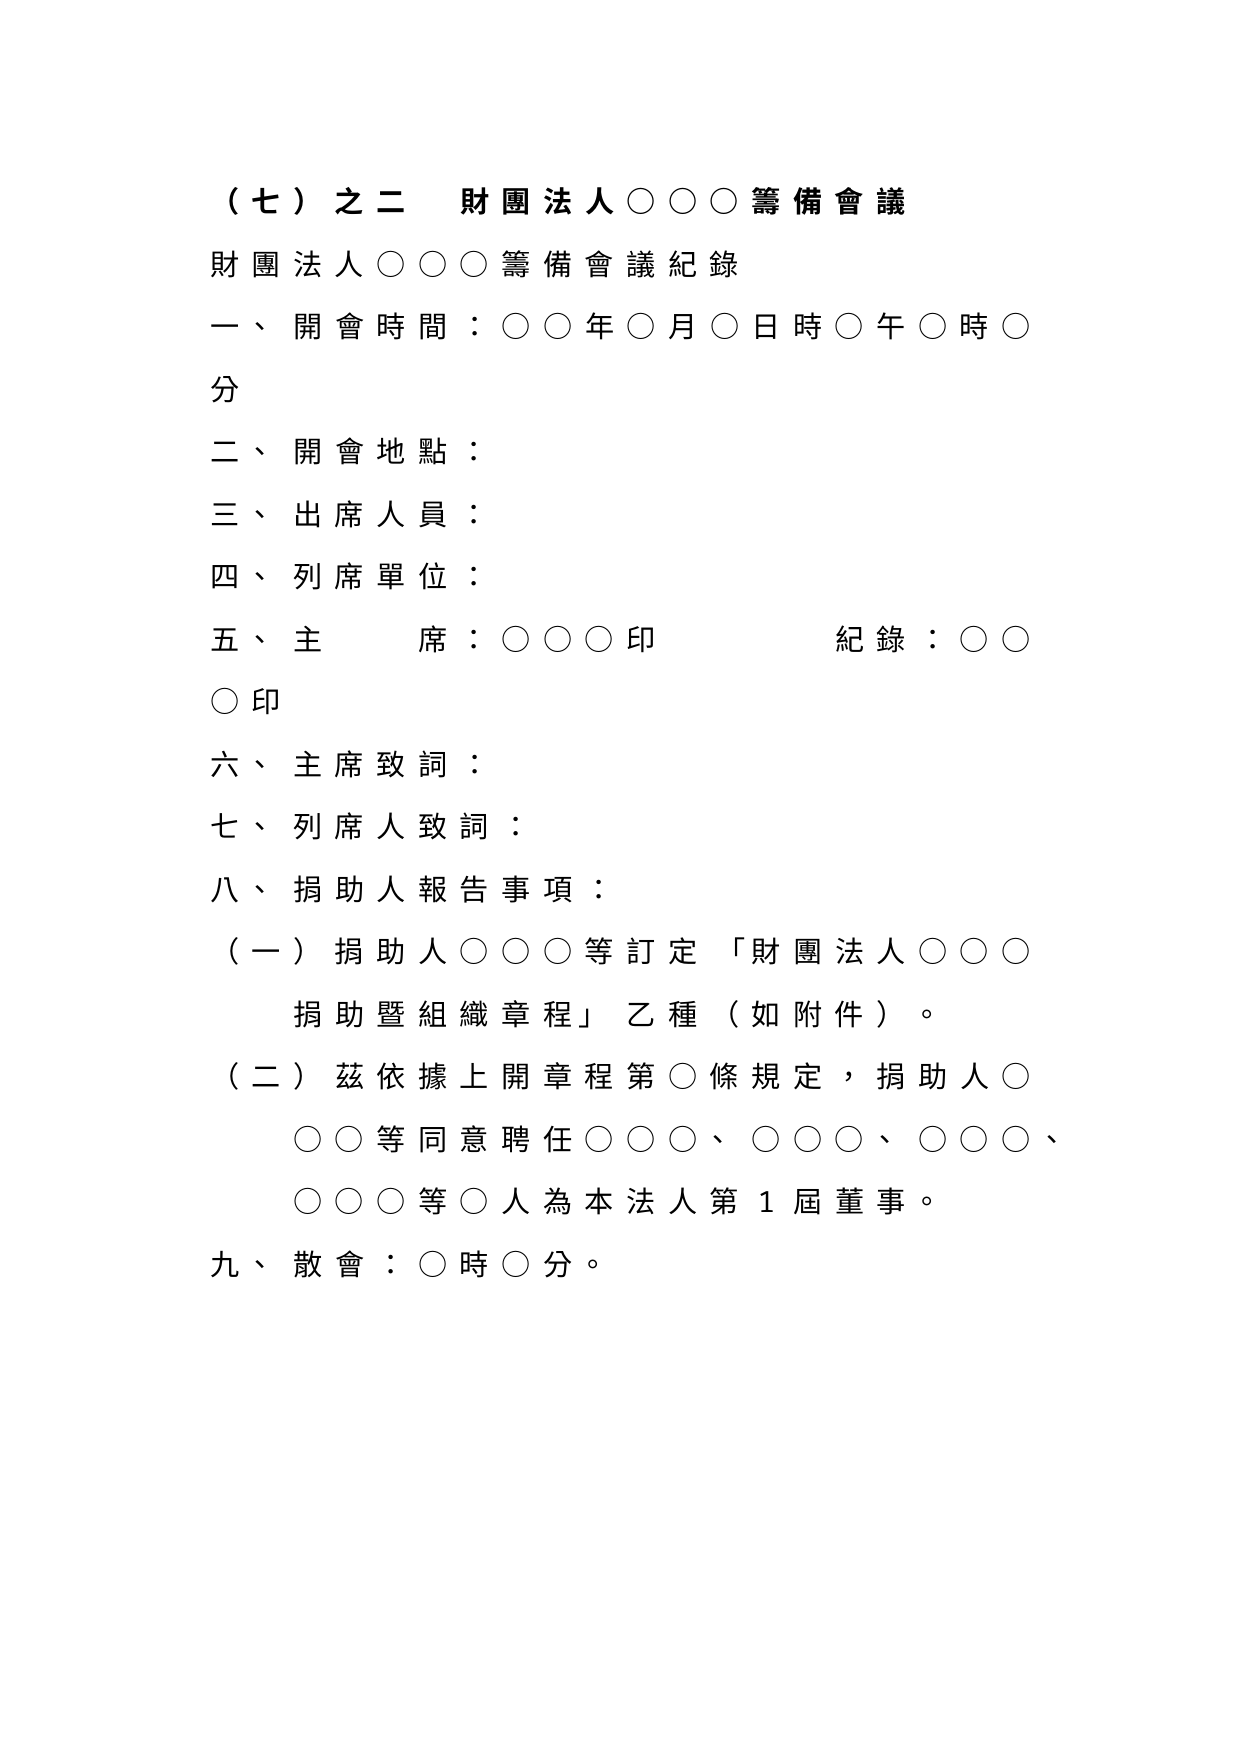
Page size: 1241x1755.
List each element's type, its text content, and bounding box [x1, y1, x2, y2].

text 一、開會時間：○○年○月○日時○午○時○分 [203, 283, 1037, 408]
text （一）捐助人○○○等訂定「財團法人○○○捐助暨組織章程」乙種（如附件）。 [203, 908, 1037, 1033]
text 七、列席人致詞： [203, 783, 1037, 846]
text （七）之二 財團法人○○○籌備會議 [203, 158, 1037, 221]
text （二）茲依據上開章程第○條規定，捐助人○○○等同意聘任○○○、○○○、○○○、○○○等○人為本法人第1屆董事。 [203, 1033, 1037, 1221]
text 六、主席致詞： [203, 721, 1037, 783]
text 四、列席單位： [203, 533, 1037, 596]
text 三、出席人員： [203, 471, 1037, 533]
text 二、開會地點： [203, 408, 1037, 471]
text 五、主 席：○○○印 紀錄：○○○印 [203, 596, 1037, 721]
text 財團法人○○○籌備會議紀錄 [203, 221, 1037, 283]
text 九、散會：○時○分。 [203, 1221, 1037, 1283]
text 八、捐助人報告事項： [203, 846, 1037, 908]
